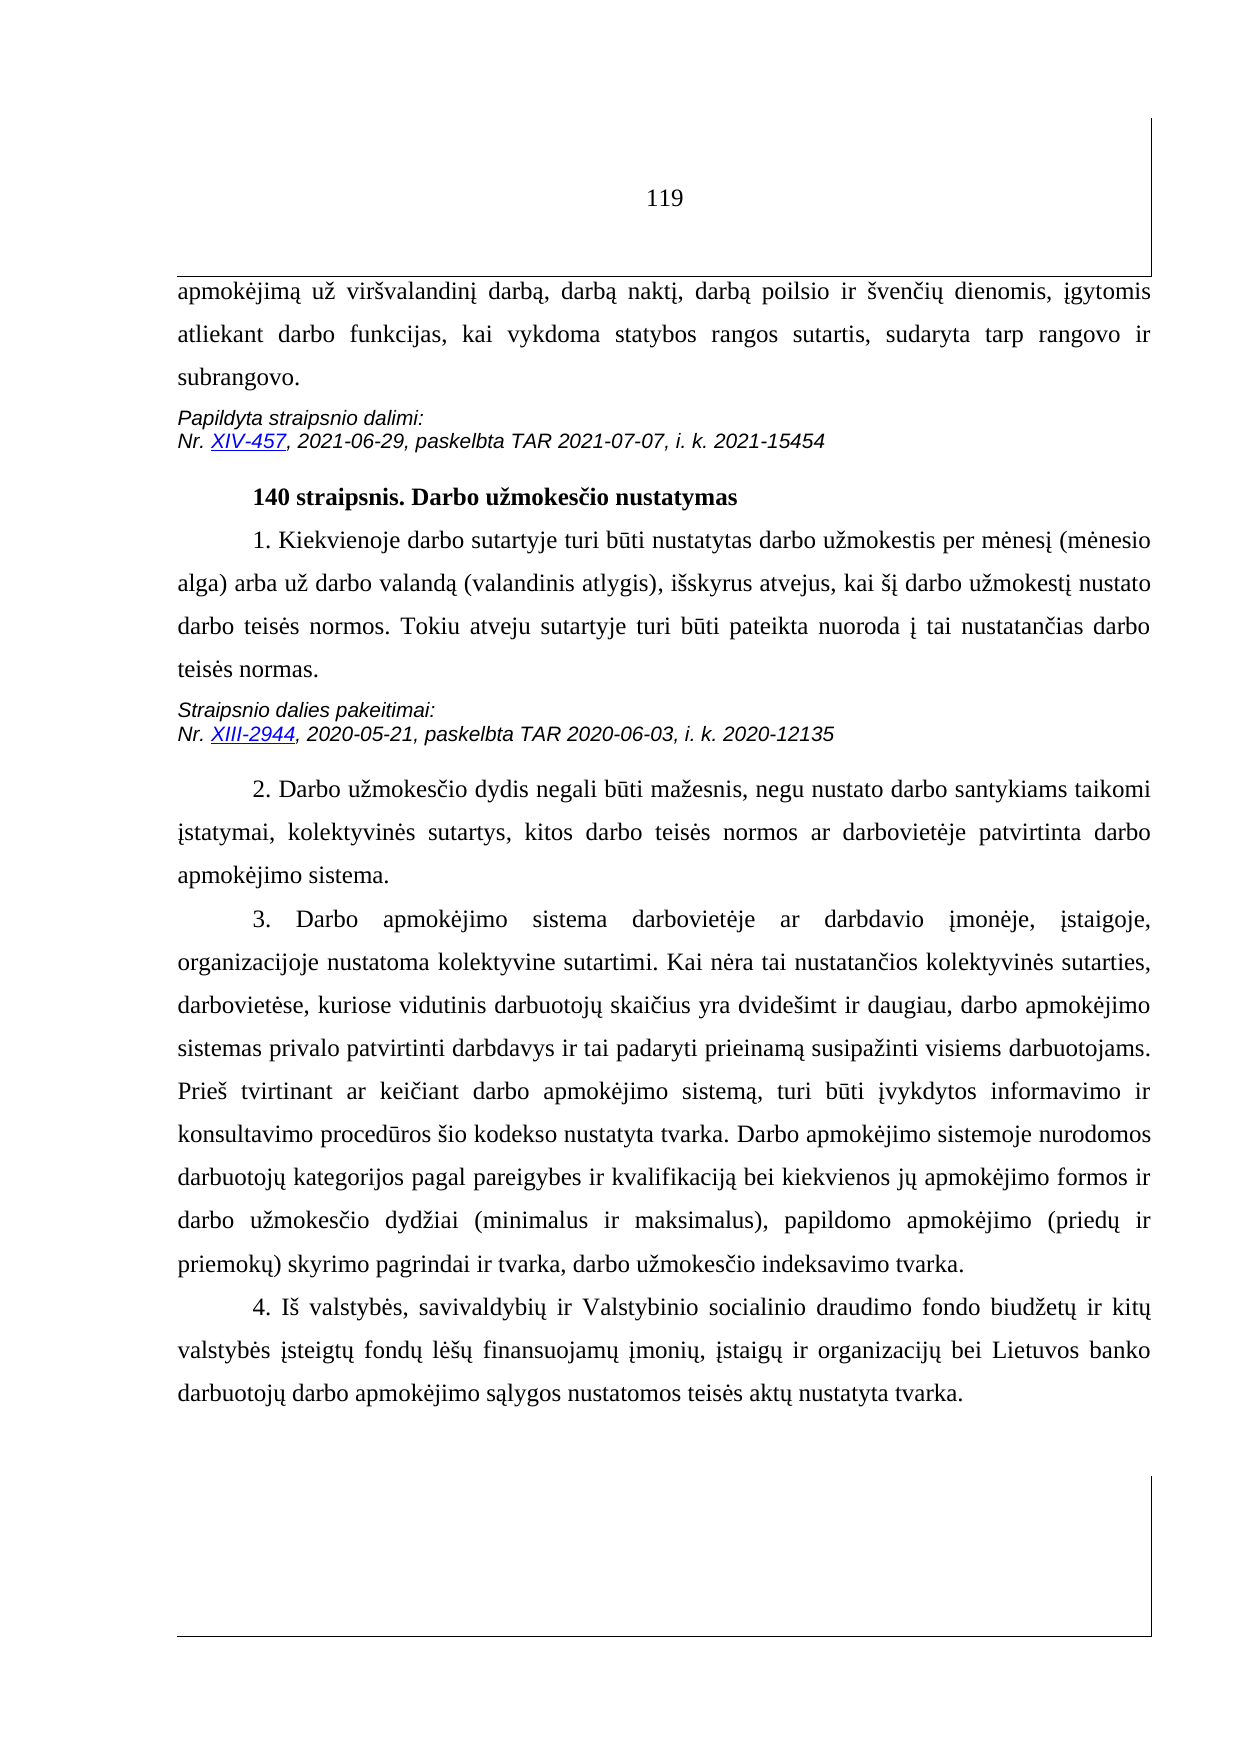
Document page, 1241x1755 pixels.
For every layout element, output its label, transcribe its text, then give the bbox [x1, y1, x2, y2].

text 2. Darbo užmokesčio dydis negali būti mažesnis, negu nustato darbo santykiams taikomi įstatymai, kolektyvinės sutartys, kitos darbo teisės normos ar darbovietėje patvirtinta darbo apmokėjimo sistema. [177, 774, 1152, 889]
text Papildyta straipsnio dalimi: [177, 405, 1152, 429]
text apmokėjimą už viršvalandinį darbą, darbą naktį, darbą poilsio ir švenčių dienomis, įgytomis atliekant darbo funkcijas, kai vykdoma statybos rangos sutartis, sudaryta tarp rangovo ir subrangovo. [177, 276, 1152, 391]
text Straipsnio dalies pakeitimai: [177, 698, 1152, 722]
subtitle 140 straipsnis. Darbo užmokesčio nustatymas [177, 482, 1152, 511]
text Nr. XIV-457, 2021-06-29, paskelbta TAR 2021-07-07, i. k. 2021-15454 [177, 429, 1152, 453]
text 1. Kiekvienoje darbo sutartyje turi būti nustatytas darbo užmokestis per mėnesį (mėnesio alga) arba už darbo valandą (valandinis atlygis), išskyrus atvejus, kai šį darbo užmokestį nustato darbo teisės normos. Tokiu atveju sutartyje turi būti pateikta nuoroda į tai nustatančias darbo teisės normas. [177, 525, 1152, 683]
text 4. Iš valstybės, savivaldybių ir Valstybinio socialinio draudimo fondo biudžetų ir kitų valstybės įsteigtų fondų lėšų finansuojamų įmonių, įstaigų ir organizacijų bei Lietuvos banko darbuotojų darbo apmokėjimo sąlygos nustatomos teisės aktų nustatyta tvarka. [177, 1292, 1152, 1407]
text Nr. XIII-2944, 2020-05-21, paskelbta TAR 2020-06-03, i. k. 2020-12135 [177, 722, 1152, 746]
text 3. Darbo apmokėjimo sistema darbovietėje ar darbdavio įmonėje, įstaigoje, organizacijoje nustatoma kolektyvine sutartimi. Kai nėra tai nustatančios kolektyvinės sutarties, darbovietėse, kuriose vidutinis darbuotojų skaičius yra dvidešimt ir daugiau, darbo apmokėjimo sistemas privalo patvirtinti darbdavys ir tai padaryti prieinamą susipažinti visiems darbuotojams. Prieš tvirtinant ar keičiant darbo apmokėjimo sistemą, turi būti įvykdytos informavimo ir konsultavimo procedūros šio kodekso nustatyta tvarka. Darbo apmokėjimo sistemoje nurodomos darbuotojų kategorijos pagal pareigybes ir kvalifikaciją bei kiekvienos jų apmokėjimo formos ir darbo užmokesčio dydžiai (minimalus ir maksimalus), papildomo apmokėjimo (priedų ir priemokų) skyrimo pagrindai ir tvarka, darbo užmokesčio indeksavimo tvarka. [177, 904, 1152, 1277]
